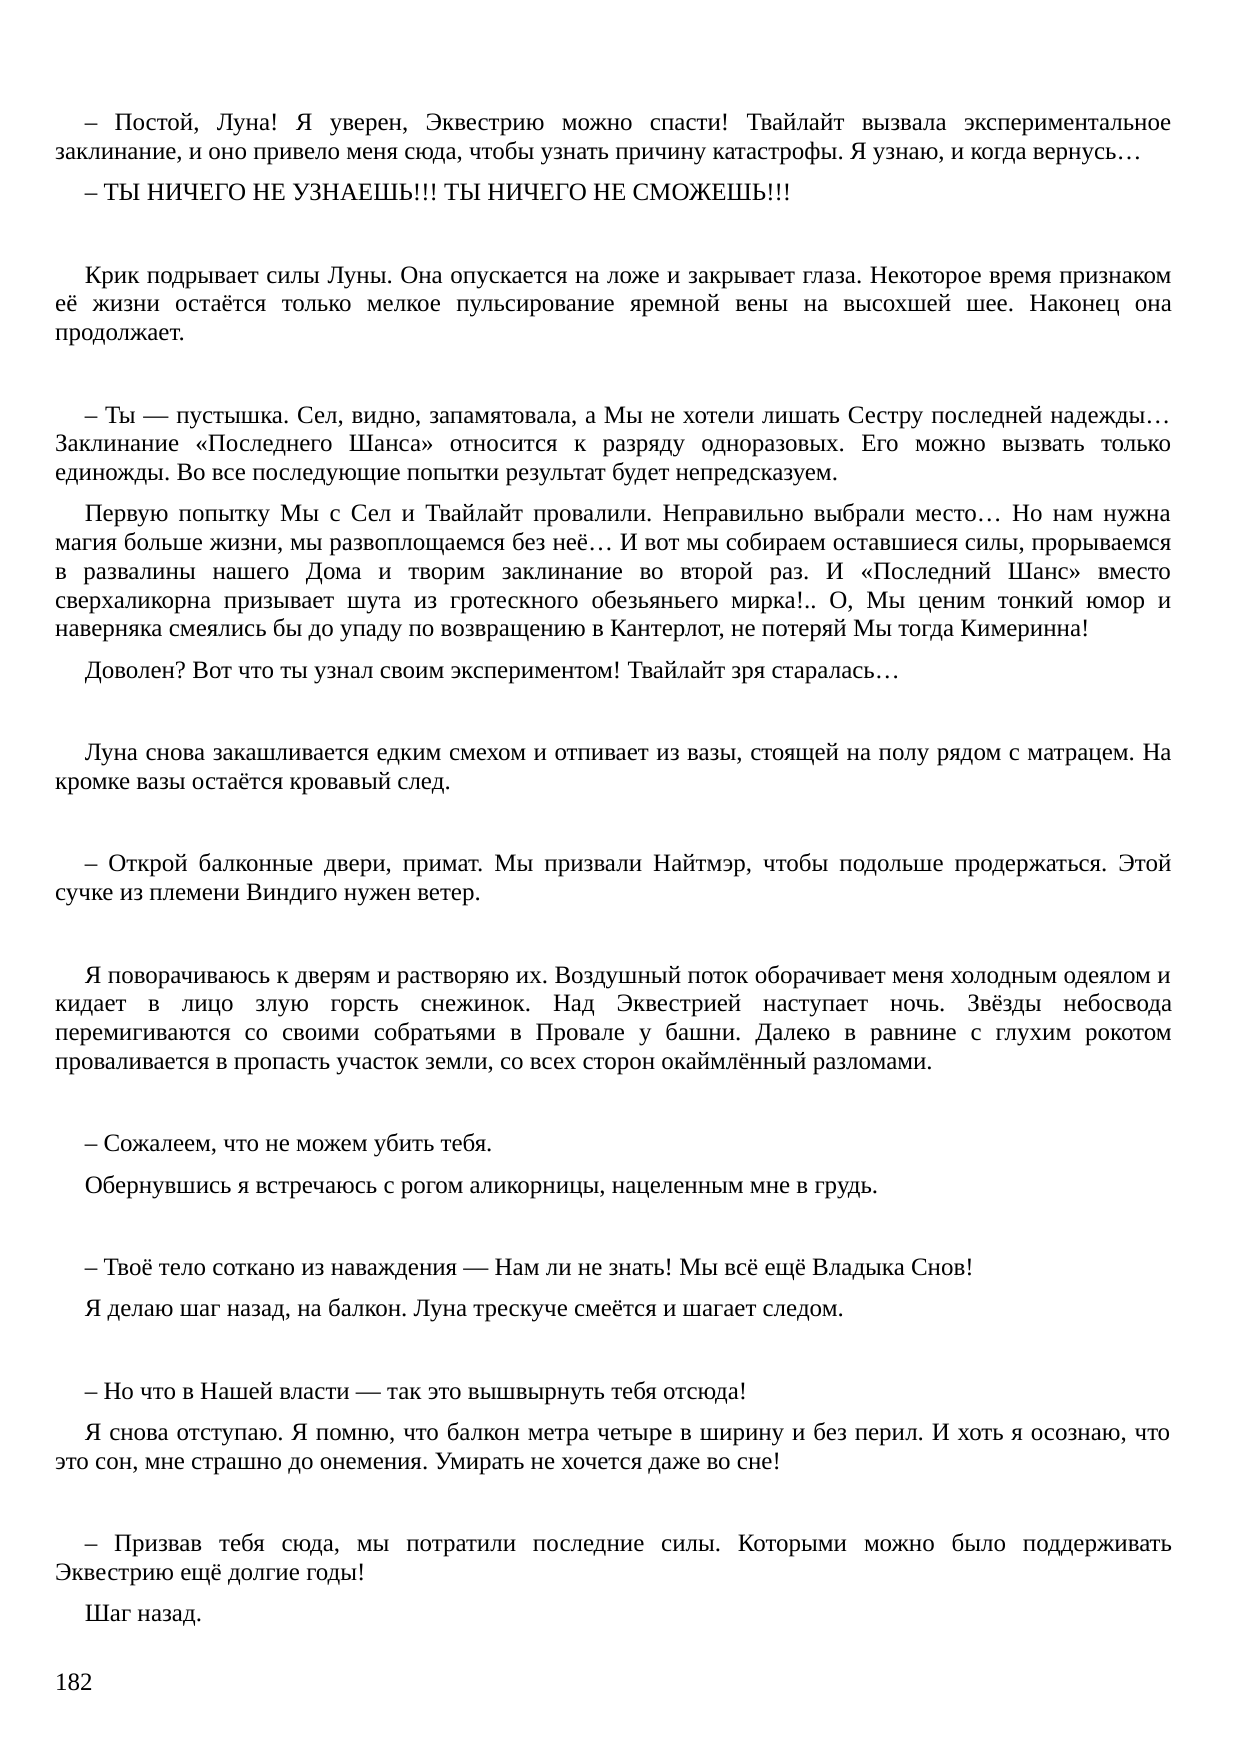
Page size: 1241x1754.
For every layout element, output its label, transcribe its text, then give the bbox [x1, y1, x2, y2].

text Доволен? Вот что ты узнал своим экспериментом! Твайлайт зря старалась… [55, 655, 1173, 683]
text – Твоё тело соткано из наваждения — Нам ли не знать! Мы всё ещё Владыка Снов! [55, 1252, 1173, 1281]
text – Открой балконные двери, примат. Мы призвали Найтмэр, чтобы подольше продержаться. Этой сучке из племени Виндиго нужен ветер. [55, 848, 1173, 906]
text Первую попытку Мы с Сел и Твайлайт провалили. Неправильно выбрали место… Но нам нужна магия больше жизни, мы развоплощаемся без неё… И вот мы собираем оставшиеся силы, прорываемся в развалины нашего Дома и творим заклинание во второй раз. И «Последний Шанс» вместо сверхаликорна призывает шута из гротескного обезьяньего мирка!.. О, Мы ценим тонкий юмор и наверняка смеялись бы до упаду по возвращению в Кантерлот, не потеряй Мы тогда Кимеринна! [55, 498, 1173, 642]
text Я делаю шаг назад, на балкон. Луна трескуче смеётся и шагает следом. [55, 1293, 1173, 1322]
text Я поворачиваюсь к дверям и растворяю их. Воздушный поток оборачивает меня холодным одеялом и кидает в лицо злую горсть снежинок. Над Эквестрией наступает ночь. Звёзды небосвода перемигиваются со своими собратьями в Провале у башни. Далеко в равнине с глухим рокотом проваливается в пропасть участок земли, со всех сторон окаймлённый разломами. [55, 960, 1173, 1075]
text Обернувшись я встречаюсь с рогом аликорницы, нацеленным мне в грудь. [55, 1170, 1173, 1198]
text – ТЫ НИЧЕГО НЕ УЗНАЕШЬ!!! ТЫ НИЧЕГО НЕ СМОЖЕШЬ!!! [55, 177, 1173, 206]
text – Призвав тебя сюда, мы потратили последние силы. Которыми можно было поддерживать Эквестрию ещё долгие годы! [55, 1528, 1173, 1586]
text Я снова отступаю. Я помню, что балкон метра четыре в ширину и без перил. И хоть я осознаю, что это сон, мне страшно до онемения. Умирать не хочется даже во сне! [55, 1417, 1173, 1475]
text Шаг назад. [55, 1598, 1173, 1627]
text – Постой, Луна! Я уверен, Эквестрию можно спасти! Твайлайт вызвала экспериментальное заклинание, и оно привело меня сюда, чтобы узнать причину катастрофы. Я узнаю, и когда вернусь… [55, 107, 1173, 165]
text – Сожалеем, что не можем убить тебя. [55, 1128, 1173, 1157]
text – Но что в Нашей власти — так это вышвырнуть тебя отсюда! [55, 1376, 1173, 1405]
text Крик подрывает силы Луны. Она опускается на ложе и закрывает глаза. Некоторое время признаком её жизни остаётся только мелкое пульсирование яремной вены на высохшей шее. Наконец она продолжает. [55, 260, 1173, 346]
text – Ты — пустышка. Сел, видно, запамятовала, а Мы не хотели лишать Сестру последней надежды… Заклинание «Последнего Шанса» относится к разряду одноразовых. Его можно вызвать только единожды. Во все последующие попытки результат будет непредсказуем. [55, 400, 1173, 486]
text Луна снова закашливается едким смехом и отпивает из вазы, стоящей на полу рядом с матрацем. На кромке вазы остаётся кровавый след. [55, 737, 1173, 795]
